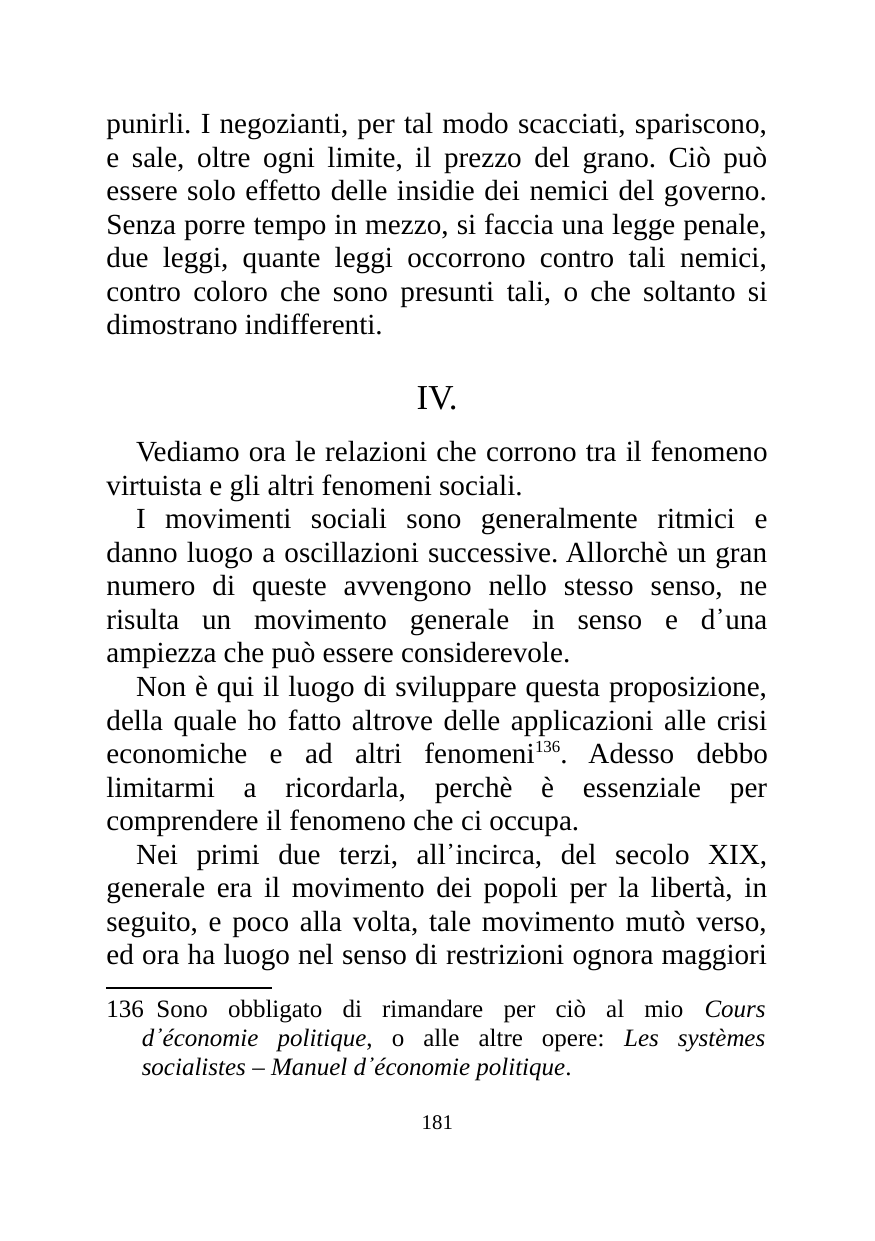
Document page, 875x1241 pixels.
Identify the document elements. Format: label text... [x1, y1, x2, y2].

text Non è qui il luogo di sviluppare questa proposizione, della quale ho fatto altrove delle applicazioni alle crisi economiche e ad altri fenomeni. Adesso debbo limitarmi a ricordarla, perchè è essenziale per comprendere il fenomeno che ci occupa. [106, 669, 768, 837]
text I movimenti sociali sono generalmente ritmici e danno luogo a oscillazioni successive. Allorchè un gran numero di queste avvengono nello stesso senso, ne risulta un movimento generale in senso e d᾽una ampiezza che può essere considerevole. [106, 501, 768, 669]
text Sono obbligato di rimandare per ciò al mio Cours d᾽économie politique, o alle altre opere: Les systèmes socialistes – Manuel d᾽économie politique. [106, 994, 768, 1080]
text punirli. I negozianti, per tal modo scacciati, spariscono, e sale, oltre ogni limite, il prezzo del grano. Ciò può essere solo effetto delle insidie dei nemici del governo. Senza porre tempo in mezzo, si faccia una legge penale, due leggi, quante leggi occorrono contro tali nemici, contro coloro che sono presunti tali, o che soltanto si dimostrano indifferenti. [106, 106, 768, 341]
subtitle IV. [106, 376, 768, 417]
text Vediamo ora le relazioni che corrono tra il fenomeno virtuista e gli altri fenomeni sociali. [106, 434, 768, 501]
text Nei primi due terzi, all᾽incirca, del secolo XIX, generale era il movimento dei popoli per la libertà, in seguito, e poco alla volta, tale movimento mutò verso, ed ora ha luogo nel senso di restrizioni ognora maggiori [106, 837, 768, 971]
